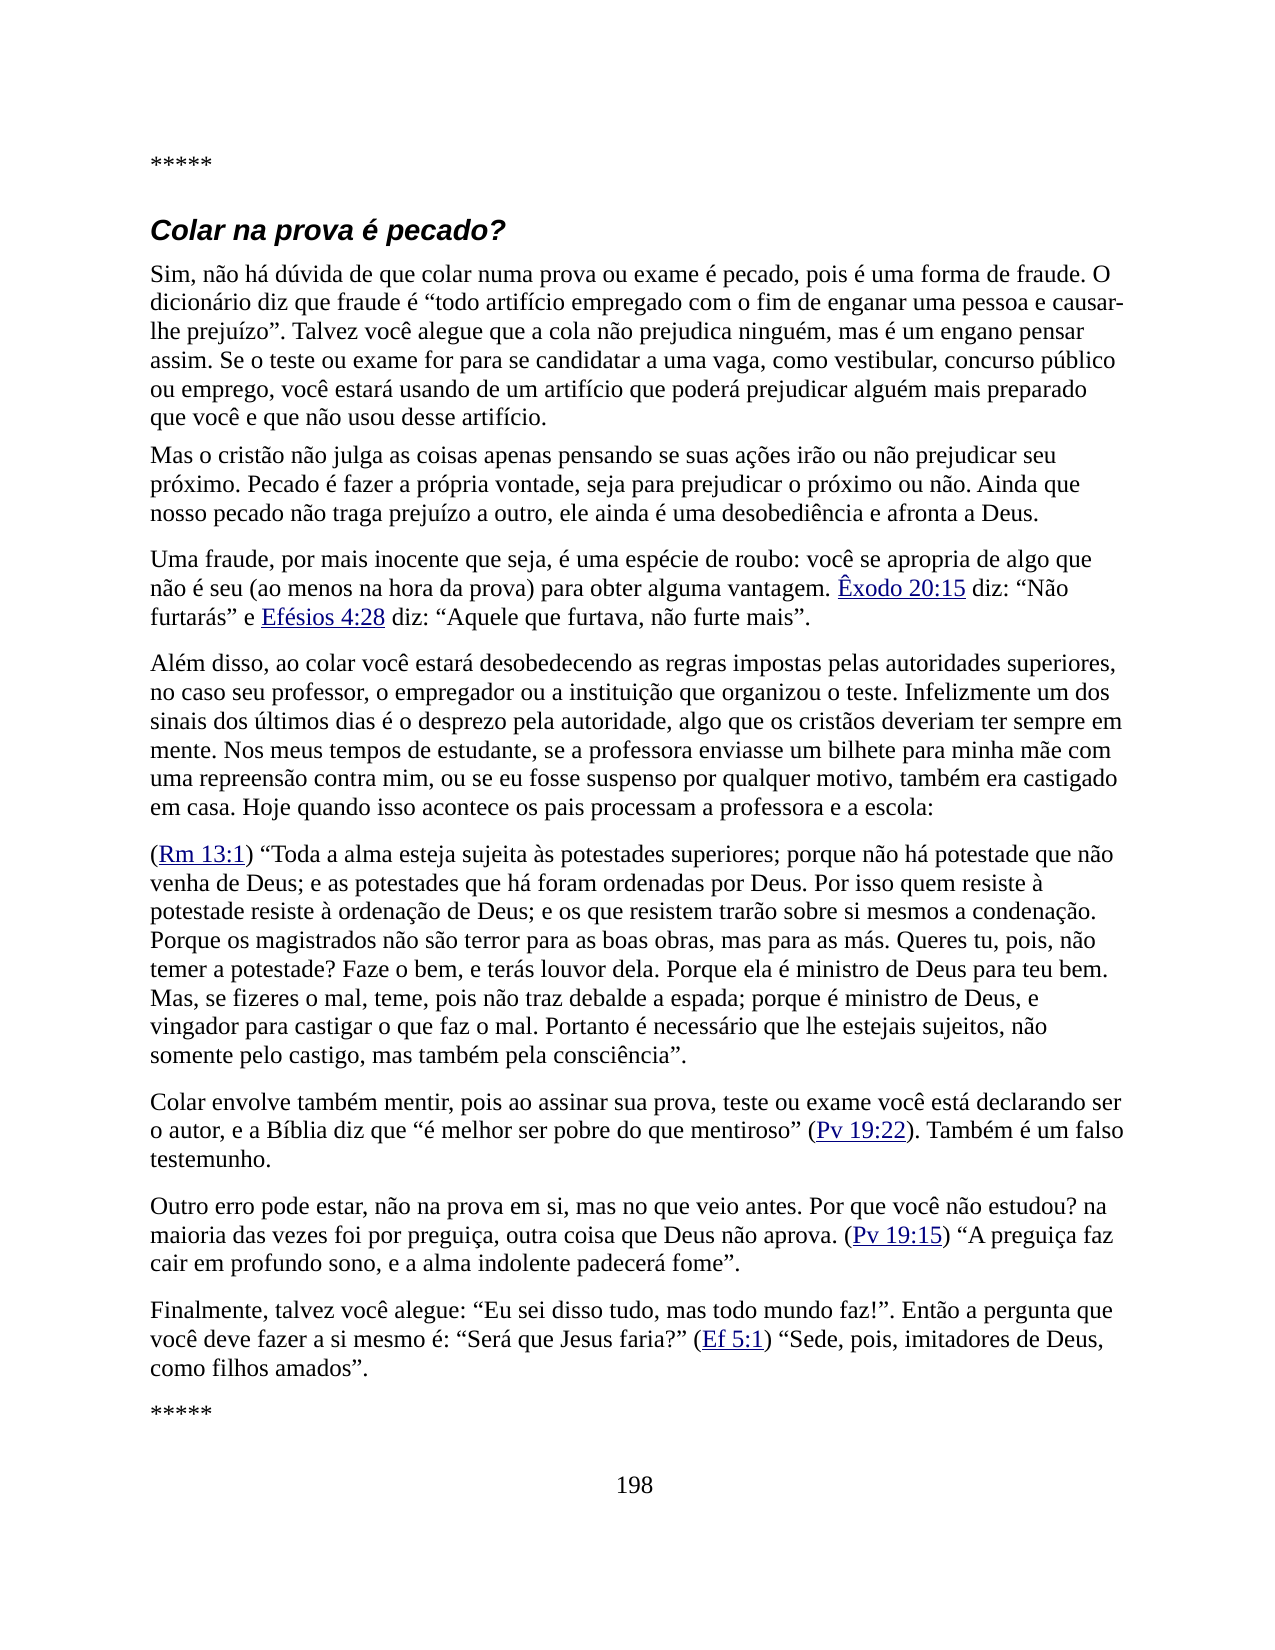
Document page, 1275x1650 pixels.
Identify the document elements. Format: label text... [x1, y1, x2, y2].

text Finalmente, talvez você alegue: “Eu sei disso tudo, mas todo mundo faz!”. Então a pergunta que você deve fazer a si mesmo é: “Será que Jesus faria?” (Ef 5:1) “Sede, pois, imitadores de Deus, como filhos amados”. [150, 1295, 1125, 1381]
text Mas o cristão não julga as coisas apenas pensando se suas ações irão ou não prejudicar seu próximo. Pecado é fazer a própria vontade, seja para prejudicar o próximo ou não. Ainda que nosso pecado não traga prejuízo a outro, ele ainda é uma desobediência e afronta a Deus. [150, 440, 1125, 526]
text ***** [150, 1399, 1125, 1428]
text Além disso, ao colar você estará desobedecendo as regras impostas pelas autoridades superiores, no caso seu professor, o empregador ou a instituição que organizou o teste. Infelizmente um dos sinais dos últimos dias é o desprezo pela autoridade, algo que os cristãos deveriam ter sempre em mente. Nos meus tempos de estudante, se a professora enviasse um bilhete para minha mãe com uma repreensão contra mim, ou se eu fosse suspenso por qualquer motivo, também era castigado em casa. Hoje quando isso acontece os pais processam a professora e a escola: [150, 648, 1125, 821]
text ***** [150, 150, 1125, 179]
text (Rm 13:1) “Toda a alma esteja sujeita às potestades superiores; porque não há potestade que não venha de Deus; e as potestades que há foram ordenadas por Deus. Por isso quem resiste à potestade resiste à ordenação de Deus; e os que resistem trarão sobre si mesmos a condenação. Porque os magistrados não são terror para as boas obras, mas para as más. Queres tu, pois, não temer a potestade? Faze o bem, e terás louvor dela. Porque ela é ministro de Deus para teu bem. Mas, se fizeres o mal, teme, pois não traz debalde a espada; porque é ministro de Deus, e vingador para castigar o que faz o mal. Portanto é necessário que lhe estejais sujeitos, não somente pelo castigo, mas também pela consciência”. [150, 839, 1125, 1069]
text Sim, não há dúvida de que colar numa prova ou exame é pecado, pois é uma forma de fraude. O dicionário diz que fraude é “todo artifício empregado com o fim de enganar uma pessoa e causar-lhe prejuízo”. Talvez você alegue que a cola não prejudica ninguém, mas é um engano pensar assim. Se o teste ou exame for para se candidatar a uma vaga, como vestibular, concurso público ou emprego, você estará usando de um artifício que poderá prejudicar alguém mais preparado que você e que não usou desse artifício. [150, 259, 1125, 431]
text Outro erro pode estar, não na prova em si, mas no que veio antes. Por que você não estudou? na maioria das vezes foi por preguiça, outra coisa que Deus não aprova. (Pv 19:15) “A preguiça faz cair em profundo sono, e a alma indolente padecerá fome”. [150, 1191, 1125, 1277]
subtitle Colar na prova é pecado? [150, 213, 1125, 246]
text Uma fraude, por mais inocente que seja, é uma espécie de roubo: você se apropria de algo que não é seu (ao menos na hora da prova) para obter alguma vantagem. Êxodo 20:15 diz: “Não furtarás” e Efésios 4:28 diz: “Aquele que furtava, não furte mais”. [150, 544, 1125, 631]
text Colar envolve também mentir, pois ao assinar sua prova, teste ou exame você está declarando ser o autor, e a Bíblia diz que “é melhor ser pobre do que mentiroso” (Pv 19:22). Também é um falso testemunho. [150, 1087, 1125, 1173]
